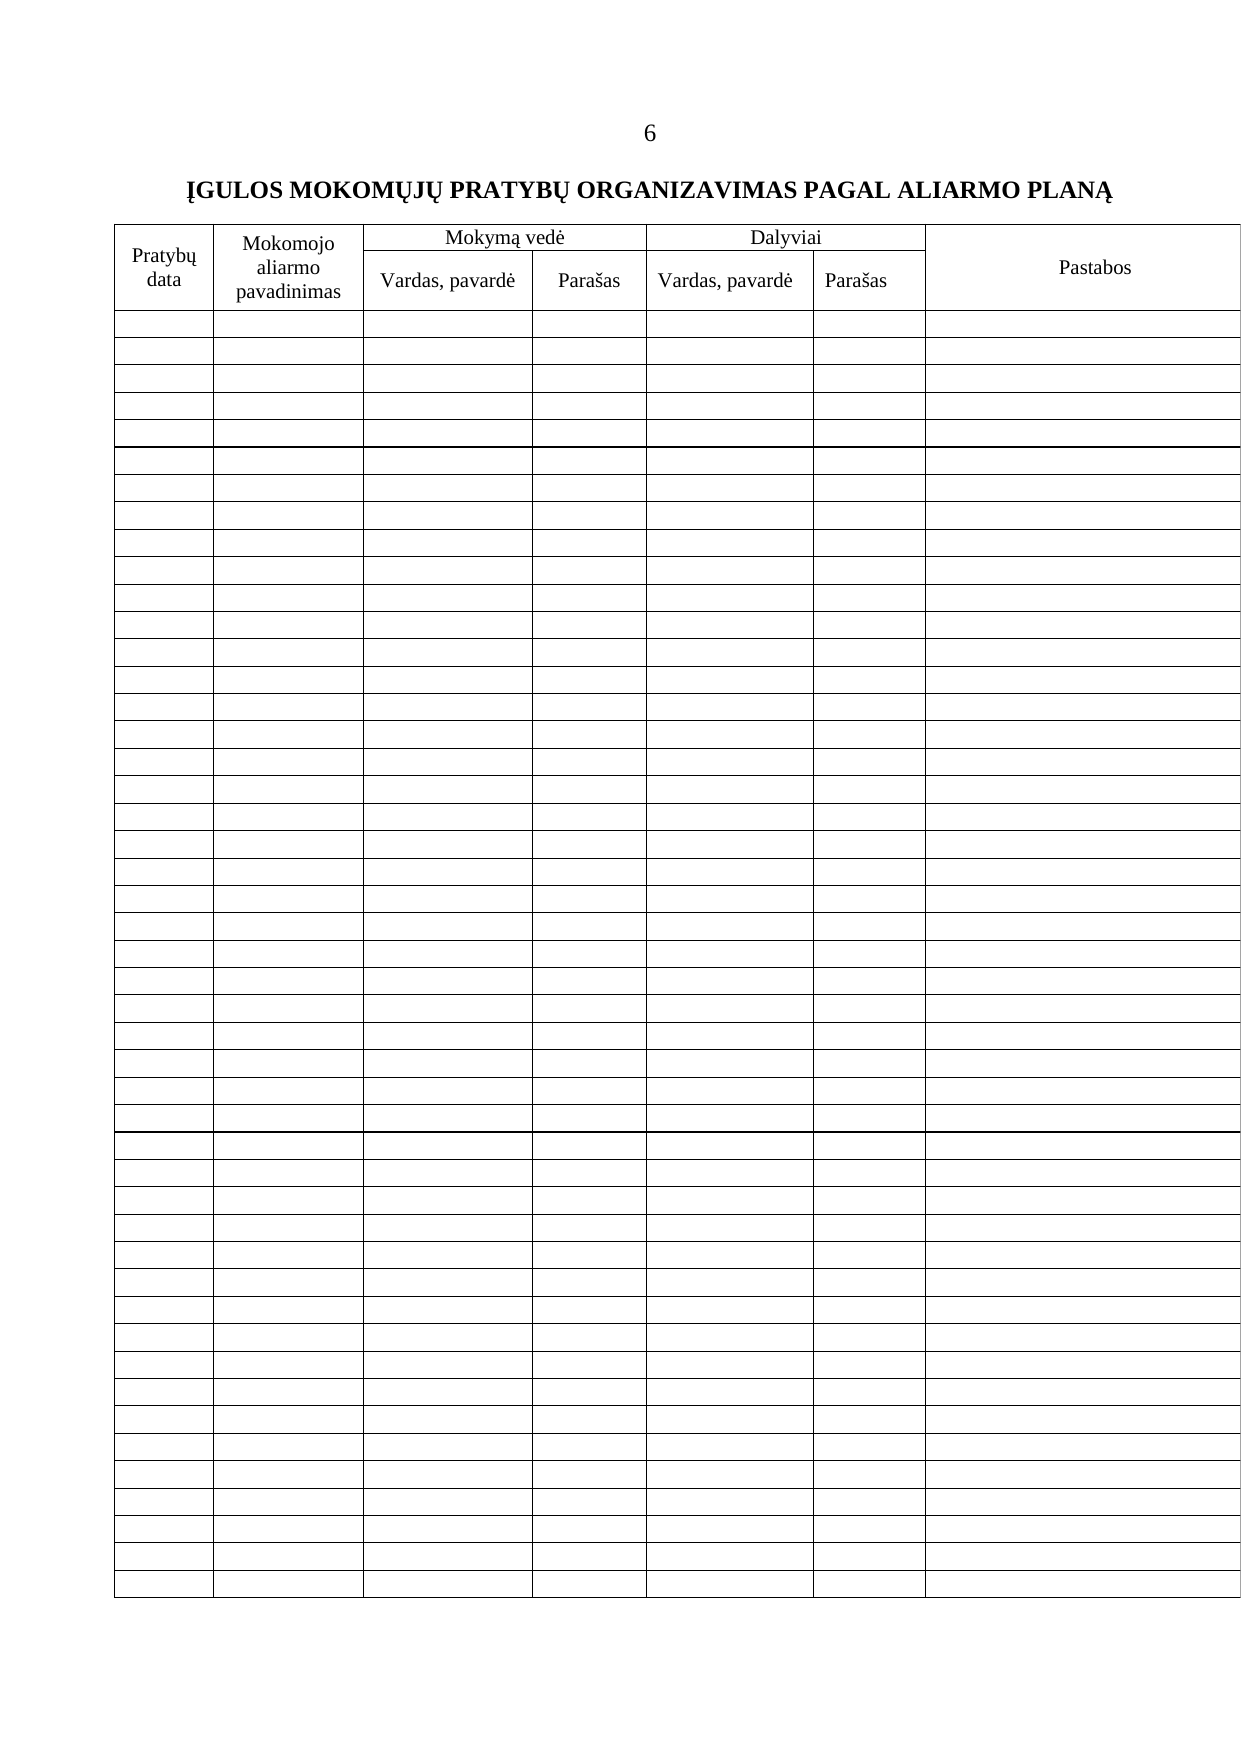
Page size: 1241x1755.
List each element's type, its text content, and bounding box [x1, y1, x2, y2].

table_cell [364, 1571, 532, 1597]
table_cell Vardas, pavardė [647, 251, 813, 309]
table_cell [647, 1078, 813, 1104]
table_cell [814, 612, 925, 638]
table_cell [214, 1489, 363, 1515]
table_cell [364, 1297, 532, 1323]
table_cell [364, 639, 532, 666]
table_cell [533, 1242, 646, 1268]
table_cell [364, 1434, 532, 1460]
table_cell [364, 995, 532, 1022]
table_cell [214, 1269, 363, 1296]
table_cell [647, 776, 813, 803]
table_cell [926, 1078, 1240, 1104]
table_cell [926, 420, 1240, 446]
table_cell [533, 557, 646, 583]
table_cell [214, 776, 363, 803]
table_cell [364, 530, 532, 556]
table_cell [115, 1324, 213, 1351]
table_cell [115, 1352, 213, 1378]
table_cell [814, 448, 925, 474]
table_cell [115, 1571, 213, 1597]
table_cell [364, 1269, 532, 1296]
table_header Dalyviai [647, 225, 925, 250]
table_cell [214, 1023, 363, 1049]
table_cell [814, 1187, 925, 1213]
table_cell [533, 1078, 646, 1104]
table_cell [364, 831, 532, 857]
table_cell [533, 1516, 646, 1542]
table_cell [115, 968, 213, 994]
table_cell [926, 639, 1240, 666]
table_cell [533, 1352, 646, 1378]
table_cell [214, 995, 363, 1022]
table_cell [533, 694, 646, 720]
table_cell [647, 1160, 813, 1186]
table_cell [926, 941, 1240, 967]
table_cell [926, 502, 1240, 529]
table_cell [214, 420, 363, 446]
table_cell [814, 1434, 925, 1460]
table_cell [533, 1379, 646, 1405]
table_cell [115, 913, 213, 939]
table_cell [214, 1571, 363, 1597]
table_cell [926, 557, 1240, 583]
text ĮGULOS MOKOMŲJŲ PRATYBŲ ORGANIZAVIMAS PAGAL ALIARMO PLANĄ [118, 176, 1181, 204]
table_cell [115, 995, 213, 1022]
table_cell [647, 941, 813, 967]
table_cell [364, 1187, 532, 1213]
table_cell [214, 941, 363, 967]
table_cell [814, 995, 925, 1022]
table_cell [533, 913, 646, 939]
table_cell [814, 694, 925, 720]
table_cell [214, 639, 363, 666]
table_cell [647, 694, 813, 720]
table_cell [214, 1242, 363, 1268]
table_cell [533, 1571, 646, 1597]
table_cell [115, 311, 213, 337]
table_cell [647, 502, 813, 529]
table_cell [533, 995, 646, 1022]
table_cell [814, 1543, 925, 1570]
table_cell [214, 1133, 363, 1159]
table_cell [533, 1461, 646, 1487]
table_cell [214, 694, 363, 720]
table_cell [533, 776, 646, 803]
table_cell [814, 1160, 925, 1186]
table_cell [115, 886, 213, 912]
table_cell [814, 365, 925, 392]
table_cell [814, 1489, 925, 1515]
table_cell [814, 859, 925, 885]
table_cell [926, 1133, 1240, 1159]
table_cell [115, 1461, 213, 1487]
table_cell [533, 831, 646, 857]
table_cell [533, 448, 646, 474]
table_cell [115, 1543, 213, 1570]
table_cell [214, 1406, 363, 1433]
table_cell [814, 1571, 925, 1597]
table_cell [364, 1516, 532, 1542]
table_cell [533, 1489, 646, 1515]
table_cell [533, 338, 646, 364]
table_cell [647, 612, 813, 638]
table_cell [647, 311, 813, 337]
table_cell [115, 1105, 213, 1131]
table_cell [533, 1269, 646, 1296]
table_cell [214, 585, 363, 611]
table_cell [115, 941, 213, 967]
table_cell [364, 1379, 532, 1405]
table_cell [364, 585, 532, 611]
table_cell [364, 1543, 532, 1570]
table_cell [647, 1050, 813, 1077]
table_cell [926, 1543, 1240, 1570]
table_cell Parašas [533, 251, 646, 309]
table_cell [647, 913, 813, 939]
table_cell [647, 639, 813, 666]
table_cell [926, 1023, 1240, 1049]
table_cell [115, 420, 213, 446]
table_cell [926, 804, 1240, 830]
table_cell [364, 365, 532, 392]
table_cell [814, 941, 925, 967]
table_cell [926, 1215, 1240, 1241]
table_cell [364, 1406, 532, 1433]
table_cell [115, 338, 213, 364]
table_cell [364, 1461, 532, 1487]
table_cell [926, 1516, 1240, 1542]
table_cell [214, 448, 363, 474]
table_cell [533, 1023, 646, 1049]
table_cell [364, 1215, 532, 1241]
table_cell [926, 1406, 1240, 1433]
table_cell [533, 804, 646, 830]
table_cell [115, 639, 213, 666]
table_cell [926, 1352, 1240, 1378]
table_cell [647, 1379, 813, 1405]
table_cell [364, 1489, 532, 1515]
table_cell [533, 721, 646, 748]
table_cell [814, 667, 925, 693]
table_cell [814, 886, 925, 912]
table_cell [364, 1133, 532, 1159]
table_cell Parašas [814, 251, 925, 309]
table_cell [533, 393, 646, 419]
table_cell [214, 557, 363, 583]
table_cell [115, 585, 213, 611]
table_cell [115, 831, 213, 857]
table_cell [533, 749, 646, 775]
table_cell [926, 749, 1240, 775]
table_header Pratybų data [115, 225, 213, 309]
table_cell [115, 1133, 213, 1159]
table_cell [115, 694, 213, 720]
table_cell [533, 475, 646, 501]
table_cell [115, 1269, 213, 1296]
table_cell [115, 1297, 213, 1323]
table_cell [533, 639, 646, 666]
table_cell [533, 1215, 646, 1241]
table_cell [647, 968, 813, 994]
table_cell [533, 365, 646, 392]
table_cell [214, 475, 363, 501]
table_cell [647, 1434, 813, 1460]
table_cell [364, 1078, 532, 1104]
table_cell [533, 311, 646, 337]
table_cell [814, 776, 925, 803]
table_cell [926, 338, 1240, 364]
table_cell [647, 1297, 813, 1323]
table_cell [647, 365, 813, 392]
table_cell [214, 804, 363, 830]
table_cell [647, 1324, 813, 1351]
table_cell [647, 420, 813, 446]
table_cell [214, 1297, 363, 1323]
table_cell [364, 749, 532, 775]
table_cell [814, 502, 925, 529]
table_header Mokymą vedė [364, 225, 646, 250]
table_cell [115, 804, 213, 830]
table_cell [533, 1324, 646, 1351]
table_cell [214, 1078, 363, 1104]
table_cell [364, 1050, 532, 1077]
table_cell [364, 1160, 532, 1186]
table_cell [814, 311, 925, 337]
table_cell [115, 1379, 213, 1405]
table_cell [814, 420, 925, 446]
table_cell [926, 1187, 1240, 1213]
table_cell [533, 886, 646, 912]
table_header Mokomojo aliarmo pavadinimas [214, 225, 363, 309]
table_cell [533, 1160, 646, 1186]
table_cell [214, 1324, 363, 1351]
table_cell [926, 968, 1240, 994]
table_cell [533, 1543, 646, 1570]
table_cell [364, 1324, 532, 1351]
table_cell [814, 1406, 925, 1433]
table_cell [214, 1187, 363, 1213]
table_cell [814, 1516, 925, 1542]
table_cell [214, 612, 363, 638]
table_cell [814, 639, 925, 666]
table_cell [533, 1434, 646, 1460]
table_cell [926, 585, 1240, 611]
table_cell [115, 1242, 213, 1268]
table_cell [926, 1461, 1240, 1487]
table_cell [814, 1242, 925, 1268]
table_cell [814, 557, 925, 583]
table_cell [647, 1187, 813, 1213]
table_cell [533, 502, 646, 529]
table_cell [926, 1160, 1240, 1186]
table_cell [533, 1133, 646, 1159]
table_cell Vardas, pavardė [364, 251, 532, 309]
table_cell [647, 475, 813, 501]
table_cell [814, 1379, 925, 1405]
table_cell [214, 859, 363, 885]
table_cell [214, 1379, 363, 1405]
table_cell [115, 612, 213, 638]
table_cell [214, 1434, 363, 1460]
table_cell [814, 804, 925, 830]
table_cell [926, 721, 1240, 748]
table_cell [214, 311, 363, 337]
table_cell [214, 1461, 363, 1487]
table_cell [533, 1297, 646, 1323]
table_cell [647, 1516, 813, 1542]
table_cell [364, 694, 532, 720]
table_cell [814, 338, 925, 364]
table_cell [533, 1406, 646, 1433]
table_cell [364, 420, 532, 446]
table_cell [814, 585, 925, 611]
table_cell [115, 776, 213, 803]
table_cell [533, 941, 646, 967]
table_cell [814, 1078, 925, 1104]
table_cell [647, 1352, 813, 1378]
table_cell [647, 859, 813, 885]
table_cell [814, 831, 925, 857]
table_cell [214, 667, 363, 693]
table_cell [115, 1023, 213, 1049]
table_cell [115, 1078, 213, 1104]
table_cell [364, 338, 532, 364]
table_cell [214, 1050, 363, 1077]
table_cell [814, 913, 925, 939]
table_cell [926, 913, 1240, 939]
table_cell [926, 1434, 1240, 1460]
table_cell [647, 721, 813, 748]
table_cell [814, 1215, 925, 1241]
table_cell [364, 1352, 532, 1378]
table_cell [364, 968, 532, 994]
table_cell [926, 995, 1240, 1022]
table_cell [814, 1050, 925, 1077]
table_cell [214, 338, 363, 364]
table_cell [647, 749, 813, 775]
table_cell [814, 721, 925, 748]
table_cell [214, 721, 363, 748]
table_cell [814, 1352, 925, 1378]
table_cell [364, 886, 532, 912]
table_cell [533, 585, 646, 611]
table_cell [115, 393, 213, 419]
table_cell [214, 831, 363, 857]
table_cell [926, 1297, 1240, 1323]
table_cell [364, 1105, 532, 1131]
table_cell [926, 448, 1240, 474]
table_cell [533, 1050, 646, 1077]
table_cell [364, 1023, 532, 1049]
table_cell [364, 667, 532, 693]
table_cell [533, 667, 646, 693]
table_cell [647, 1133, 813, 1159]
table_cell [647, 1461, 813, 1487]
table_cell [647, 1215, 813, 1241]
table_cell [364, 913, 532, 939]
table_cell [926, 859, 1240, 885]
table_cell [926, 1242, 1240, 1268]
table_cell [926, 694, 1240, 720]
table_cell [926, 475, 1240, 501]
table_cell [814, 1133, 925, 1159]
table_cell [647, 1571, 813, 1597]
table_cell [364, 941, 532, 967]
table_cell [115, 1187, 213, 1213]
table_cell [533, 968, 646, 994]
table_cell [533, 530, 646, 556]
table_cell [647, 393, 813, 419]
table_cell [214, 530, 363, 556]
table_cell [533, 859, 646, 885]
table_cell [364, 804, 532, 830]
table_cell [214, 1105, 363, 1131]
table_cell [814, 1461, 925, 1487]
table_cell [926, 667, 1240, 693]
table_cell [647, 1242, 813, 1268]
table_cell [647, 1023, 813, 1049]
table_cell [533, 1187, 646, 1213]
table_cell [115, 1050, 213, 1077]
table_cell [115, 859, 213, 885]
table_cell [364, 502, 532, 529]
table_cell [214, 749, 363, 775]
table_cell [814, 393, 925, 419]
table_cell [647, 448, 813, 474]
table_cell [926, 1379, 1240, 1405]
table_cell [814, 530, 925, 556]
table_cell [214, 1543, 363, 1570]
table_cell [926, 1269, 1240, 1296]
table_cell [814, 968, 925, 994]
table_header Pastabos [926, 225, 1240, 309]
table_cell [533, 420, 646, 446]
table_cell [926, 1324, 1240, 1351]
table_cell [647, 1105, 813, 1131]
table_cell [214, 502, 363, 529]
table_cell [926, 831, 1240, 857]
table_cell [115, 448, 213, 474]
table_cell [926, 365, 1240, 392]
table_cell [647, 1406, 813, 1433]
table_cell [814, 749, 925, 775]
table_cell [115, 502, 213, 529]
table_cell [926, 886, 1240, 912]
table_cell [364, 311, 532, 337]
table_cell [364, 557, 532, 583]
table_cell [214, 913, 363, 939]
table_cell [364, 1242, 532, 1268]
table_cell [647, 831, 813, 857]
table_cell [214, 1352, 363, 1378]
table_cell [115, 1434, 213, 1460]
table_cell [926, 1571, 1240, 1597]
table_cell [115, 1406, 213, 1433]
table_cell [647, 338, 813, 364]
table_cell [214, 1160, 363, 1186]
table_cell [647, 886, 813, 912]
table_cell [926, 612, 1240, 638]
table_cell [533, 612, 646, 638]
table_cell [926, 1050, 1240, 1077]
table_cell [115, 530, 213, 556]
table_cell [364, 612, 532, 638]
table_cell [214, 968, 363, 994]
table_cell [115, 1489, 213, 1515]
table_cell [814, 1297, 925, 1323]
table_cell [647, 1543, 813, 1570]
table_cell [814, 475, 925, 501]
table_cell [214, 393, 363, 419]
table_cell [926, 1489, 1240, 1515]
table_cell [115, 365, 213, 392]
table_cell [814, 1105, 925, 1131]
table_cell [926, 1105, 1240, 1131]
table_cell [647, 667, 813, 693]
table_cell [533, 1105, 646, 1131]
table_cell [115, 557, 213, 583]
table_cell [115, 1215, 213, 1241]
table_cell [115, 475, 213, 501]
table_cell [926, 393, 1240, 419]
table_cell [814, 1269, 925, 1296]
table_cell [647, 1269, 813, 1296]
table_cell [814, 1324, 925, 1351]
table_cell [647, 585, 813, 611]
table_cell [647, 557, 813, 583]
table_cell [364, 475, 532, 501]
table_cell [214, 365, 363, 392]
table_cell [364, 859, 532, 885]
table_cell [214, 886, 363, 912]
table_cell [115, 667, 213, 693]
table_cell [364, 776, 532, 803]
table_cell [647, 804, 813, 830]
table_cell [115, 1516, 213, 1542]
table_cell [364, 393, 532, 419]
table_cell [364, 448, 532, 474]
table_cell [647, 530, 813, 556]
table_cell [926, 776, 1240, 803]
table_cell [364, 721, 532, 748]
table_cell [115, 1160, 213, 1186]
table_cell [647, 1489, 813, 1515]
table_cell [926, 530, 1240, 556]
table_cell [814, 1023, 925, 1049]
table_cell [115, 749, 213, 775]
table_cell [115, 721, 213, 748]
table_cell [926, 311, 1240, 337]
table_cell [647, 995, 813, 1022]
table_cell [214, 1516, 363, 1542]
table_cell [214, 1215, 363, 1241]
